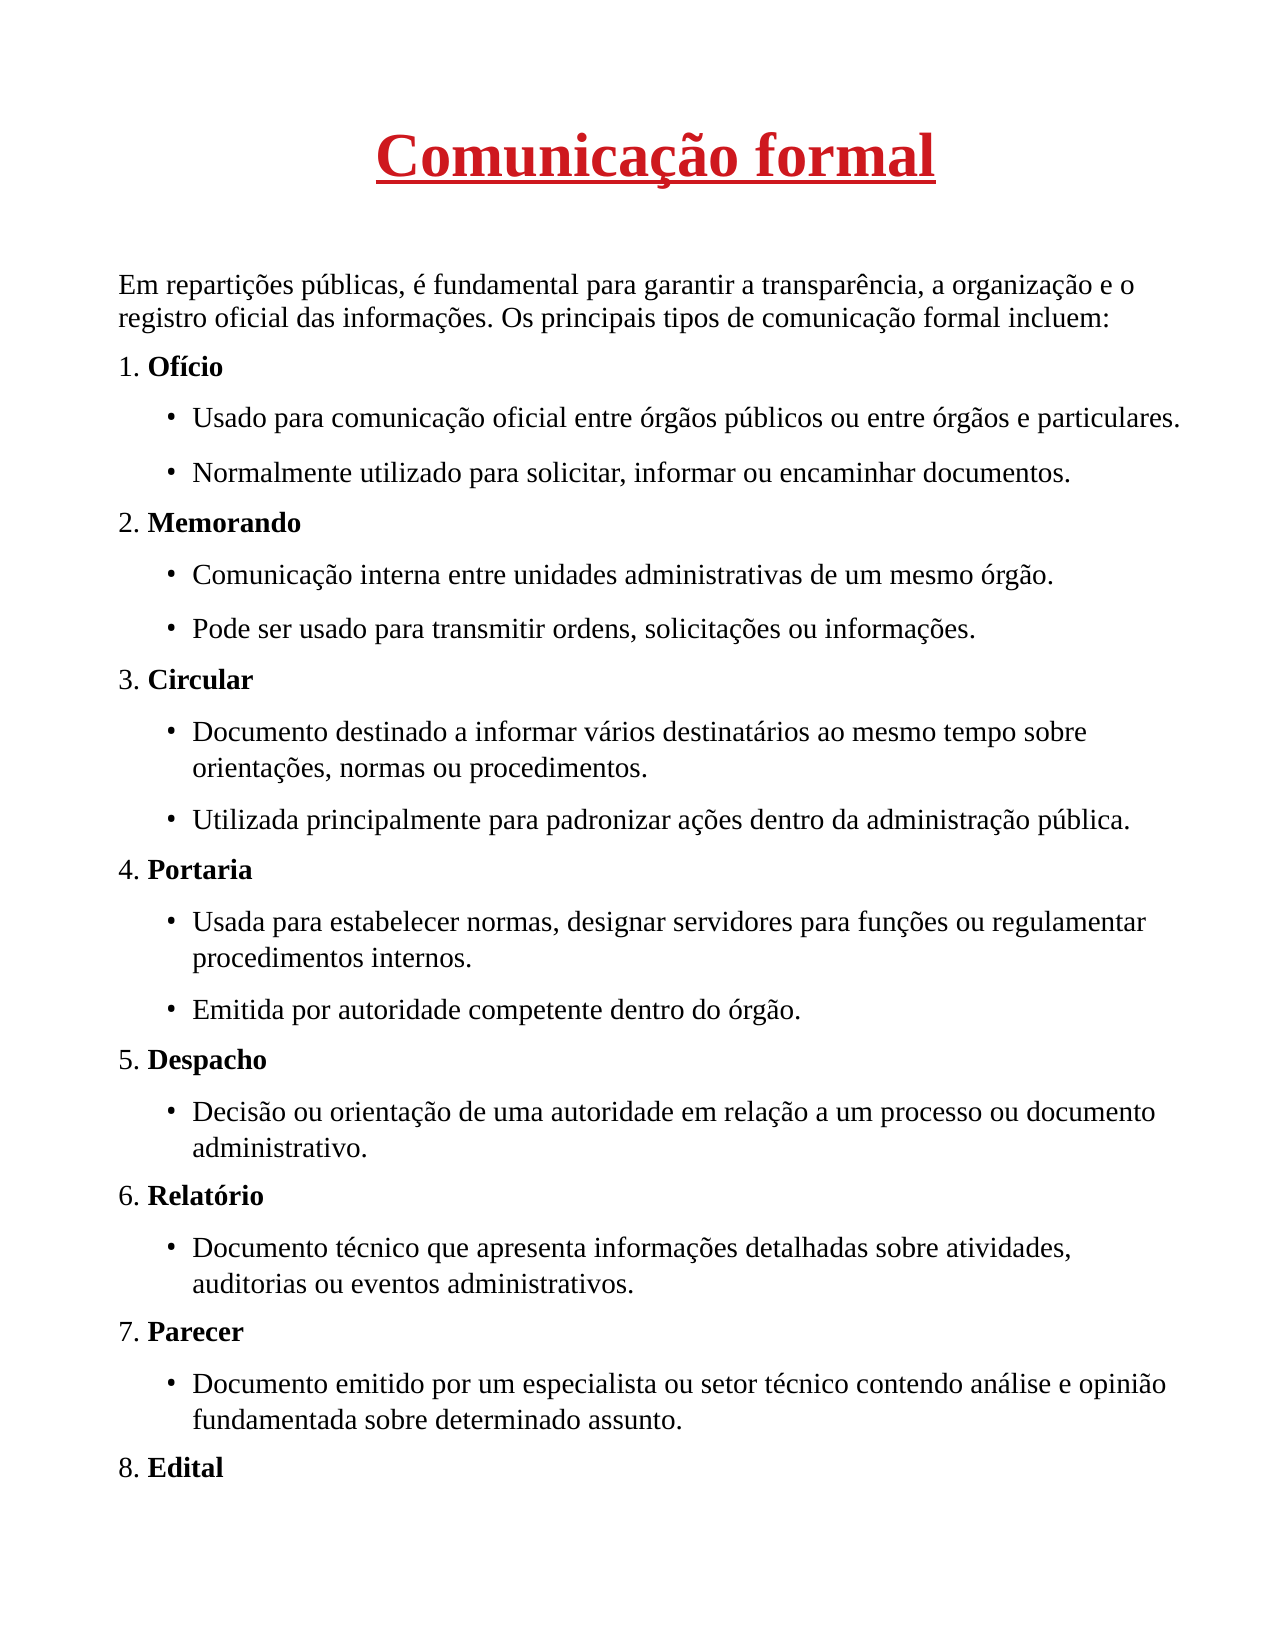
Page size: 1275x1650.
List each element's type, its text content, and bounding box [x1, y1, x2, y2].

list Documento destinado a informar vários destinatários ao mesmo tempo sobre orientações, normas ou procedimentos. [162, 710, 1193, 783]
list Documento técnico que apresenta informações detalhadas sobre atividades, auditorias ou eventos administrativos. [162, 1226, 1193, 1300]
text 1. Ofício [118, 349, 1193, 382]
text 6. Relatório [118, 1178, 1193, 1212]
list Pode ser usado para transmitir ordens, solicitações ou informações. [162, 608, 1193, 647]
list Documento emitido por um especialista ou setor técnico contendo análise e opinião fundamentada sobre determinado assunto. [162, 1362, 1193, 1436]
text Comunicação formal [118, 118, 1193, 190]
list Usada para estabelecer normas, designar servidores para funções ou regulamentar procedimentos internos. [162, 900, 1193, 973]
text 3. Circular [118, 662, 1193, 696]
list Usado para comunicação oficial entre órgãos públicos ou entre órgãos e particulares. [162, 397, 1193, 436]
text 8. Edital [118, 1450, 1193, 1484]
list Decisão ou orientação de uma autoridade em relação a um processo ou documento administrativo. [162, 1091, 1193, 1164]
text Em repartições públicas, é fundamental para garantir a transparência, a organização e o registro oficial das informações. Os principais tipos de comunicação formal incluem: [118, 267, 1193, 334]
list Comunicação interna entre unidades administrativas de um mesmo órgão. [162, 553, 1193, 593]
list Utilizada principalmente para padronizar ações dentro da administração pública. [162, 798, 1193, 838]
list Emitida por autoridade competente dentro do órgão. [162, 988, 1193, 1028]
text 2. Memorando [118, 505, 1193, 539]
text 5. Despacho [118, 1042, 1193, 1076]
text 7. Parecer [118, 1314, 1193, 1348]
text 4. Portaria [118, 852, 1193, 886]
list Normalmente utilizado para solicitar, informar ou encaminhar documentos. [162, 451, 1193, 491]
